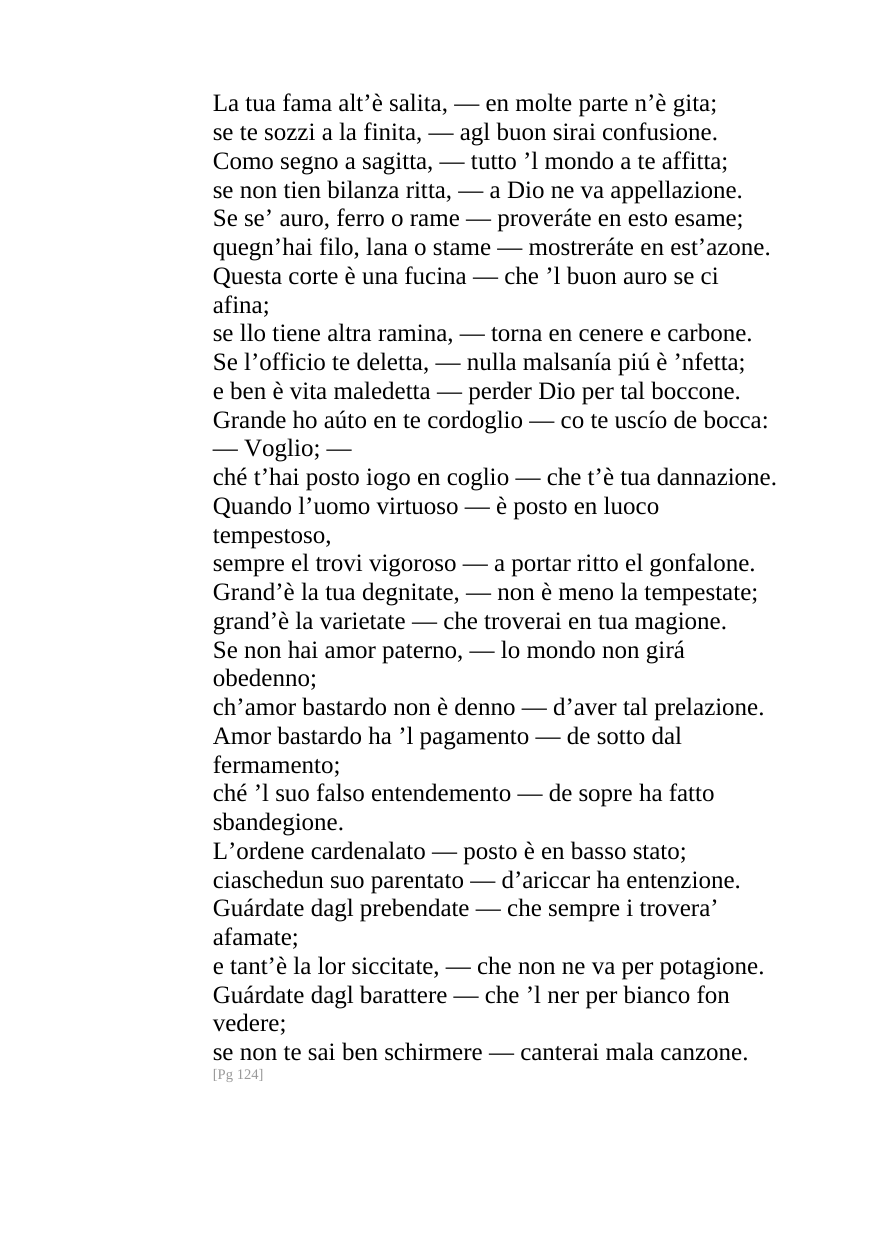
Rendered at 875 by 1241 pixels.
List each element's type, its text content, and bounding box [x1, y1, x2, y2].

text Amor bastardo ha ’l pagamento — de sotto dal fermamento; ché ’l suo falso entendemento — de sopre ha fatto sbandegione. [213, 721, 779, 836]
text Grand’è la tua degnitate, — non è meno la tempestate; grand’è la varietate — che troverai en tua magione. [213, 577, 779, 635]
text Como segno a sagitta, — tutto ’l mondo a te affitta; se non tien bilanza ritta, — a Dio ne va appellazione. [213, 146, 779, 203]
text Guárdate dagl prebendate — che sempre i trovera’ afamate; e tant’è la lor siccitate, — che non ne va per potagione. [213, 893, 779, 980]
text Se l’officio te deletta, — nulla malsanía piú è ’nfetta; e ben è vita maledetta — perder Dio per tal boccone. [213, 347, 779, 405]
text Se non hai amor paterno, — lo mondo non girá obedenno; ch’amor bastardo non è denno — d’aver tal prelazione. [213, 635, 779, 721]
text Questa corte è una fucina — che ’l buon auro se ci afina; se llo tiene altra ramina, — torna en cenere e carbone. [213, 261, 779, 347]
text Se se’ auro, ferro o rame — proveráte en esto esame; quegn’hai filo, lana o stame — mostreráte en est’azone. [213, 203, 779, 261]
text L’ordene cardenalato — posto è en basso stato; ciaschedun suo parentato — d’ariccar ha entenzione. [213, 836, 779, 893]
text Quando l’uomo virtuoso — è posto en luoco tempestoso, sempre el trovi vigoroso — a portar ritto el gonfalone. [213, 491, 779, 577]
text Grande ho aúto en te cordoglio — co te uscío de bocca: — Voglio; — ché t’hai posto iogo en coglio — che t’è tua dannazione. [213, 405, 779, 491]
text Guárdate dagl barattere — che ’l ner per bianco fon vedere; se non te sai ben schirmere — canterai mala canzone. [Pg 124] [213, 980, 779, 1083]
text La tua fama alt’è salita, — en molte parte n’è gita; se te sozzi a la finita, — agl buon sirai confusione. [213, 88, 779, 146]
